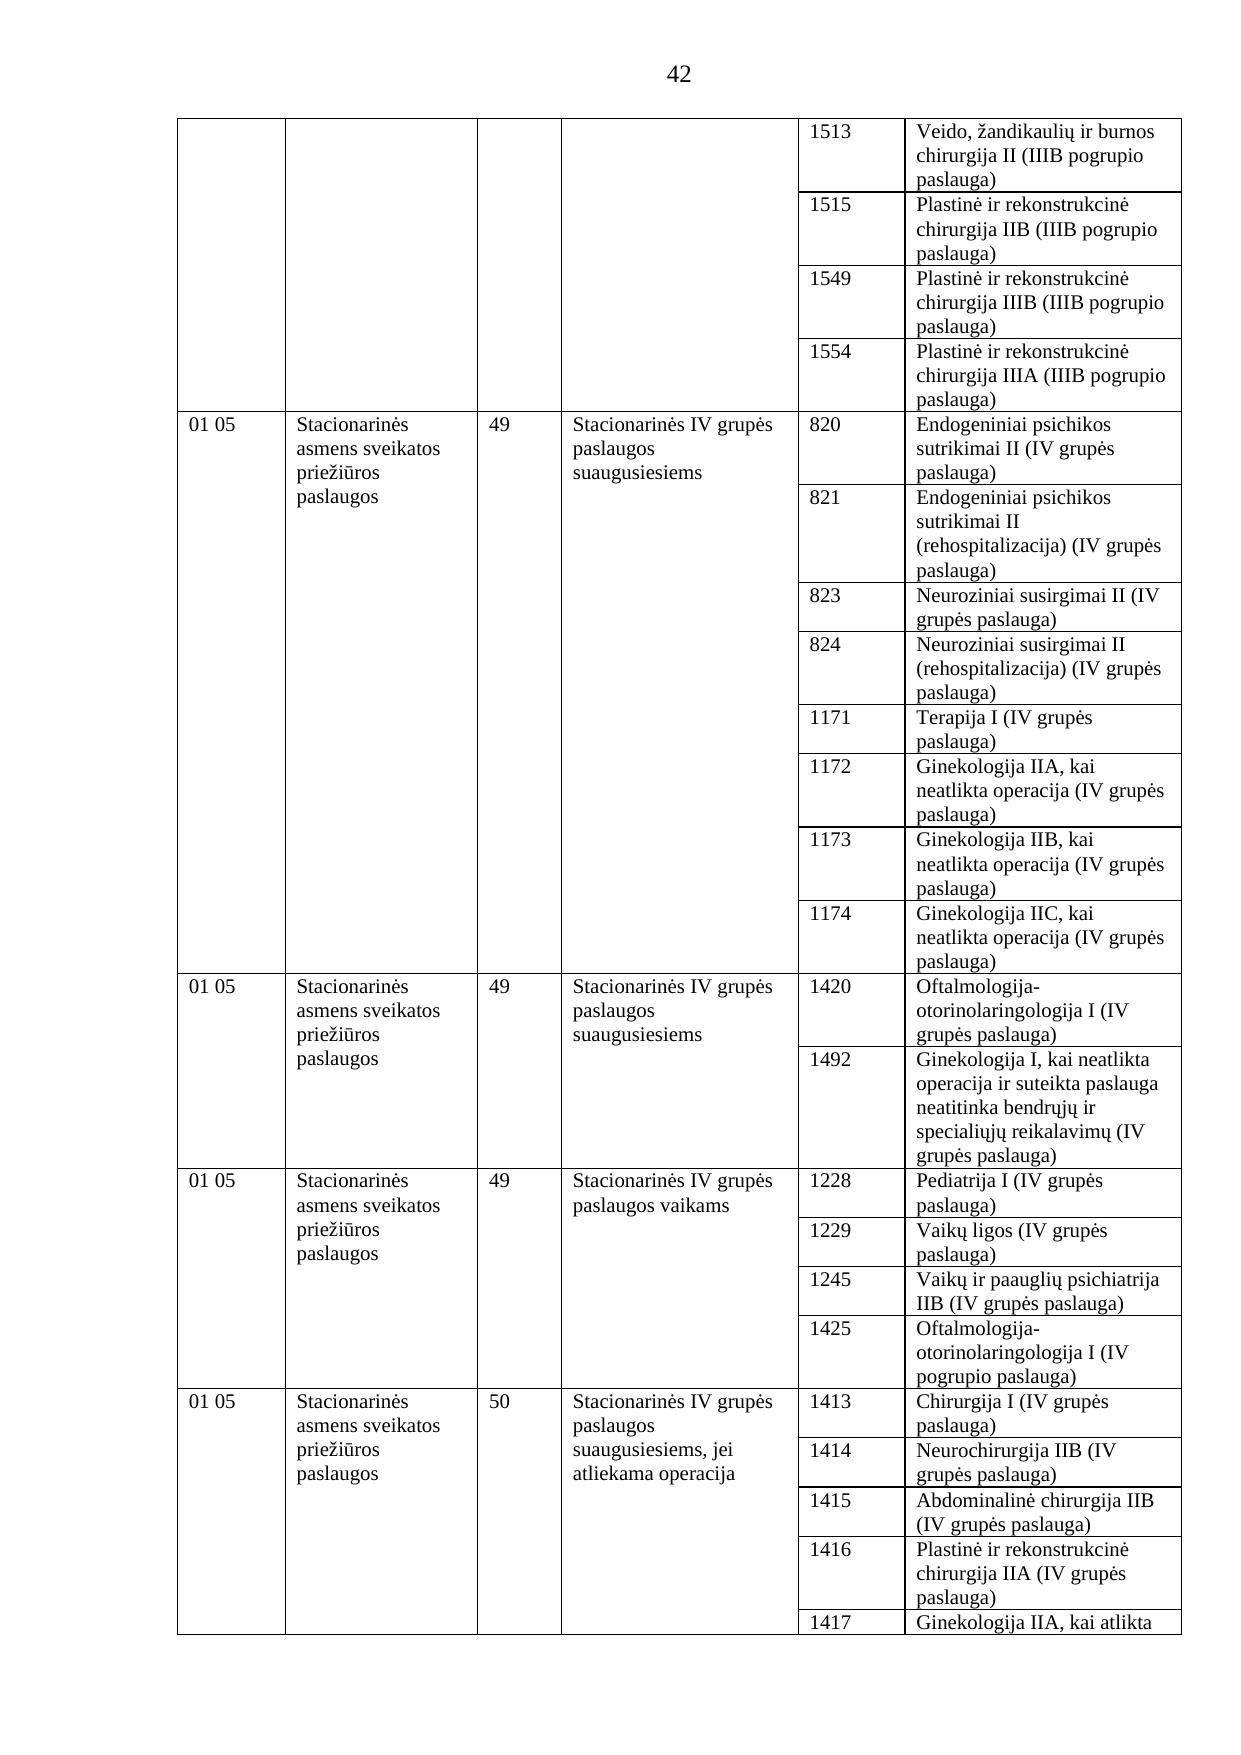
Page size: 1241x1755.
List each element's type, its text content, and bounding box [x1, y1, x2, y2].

table_cell Oftalmologija-otorinolaringologija I (IV grupės paslauga) [906, 974, 1181, 1046]
table_cell 1554 [799, 339, 904, 411]
table_cell Plastinė ir rekonstrukcinė chirurgija IIB (IIIB pogrupio paslauga) [906, 193, 1181, 264]
table_cell 49 [478, 1169, 561, 1388]
table_cell Pediatrija I (IV grupės paslauga) [906, 1169, 1181, 1217]
table_cell Endogeniniai psichikos sutrikimai II (IV grupės paslauga) [906, 412, 1181, 484]
table_cell Neurochirurgija IIB (IV grupės paslauga) [906, 1438, 1181, 1486]
table_cell [478, 119, 561, 411]
table_cell 821 [799, 485, 904, 582]
table_cell 50 [478, 1389, 561, 1634]
table_cell Plastinė ir rekonstrukcinė chirurgija IIA (IV grupės paslauga) [906, 1537, 1181, 1609]
table_cell Ginekologija IIC, kai neatlikta operacija (IV grupės paslauga) [906, 901, 1181, 973]
table_cell Chirurgija I (IV grupės paslauga) [906, 1389, 1181, 1437]
table_cell 1173 [799, 828, 904, 899]
table_cell 1172 [799, 754, 904, 826]
table_cell 1415 [799, 1488, 904, 1536]
table_cell 1417 [799, 1610, 904, 1634]
table_cell Neuroziniai susirgimai II (IV grupės paslauga) [906, 583, 1181, 631]
table_cell 823 [799, 583, 904, 631]
table_cell [286, 119, 477, 411]
table_cell 49 [478, 412, 561, 973]
table_cell [178, 119, 285, 411]
table_cell Ginekologija I, kai neatlikta operacija ir suteikta paslauga neatitinka bendrųjų ir specialiųjų reikalavimų (IV grupės paslauga) [906, 1047, 1181, 1167]
table_cell [562, 119, 798, 411]
table_cell Plastinė ir rekonstrukcinė chirurgija IIIB (IIIB pogrupio paslauga) [906, 266, 1181, 338]
table_cell Neuroziniai susirgimai II (rehospitalizacija) (IV grupės paslauga) [906, 632, 1181, 704]
table_cell Veido, žandikaulių ir burnos chirurgija II (IIIB pogrupio paslauga) [906, 119, 1181, 191]
table_cell Stacionarinės IV grupės paslaugos vaikams [562, 1169, 798, 1388]
table_cell 1425 [799, 1316, 904, 1388]
table_cell 01 05 [178, 974, 285, 1167]
table_cell Stacionarinės IV grupės paslaugos suaugusiesiems [562, 412, 798, 973]
table_cell Oftalmologija-otorinolaringologija I (IV pogrupio paslauga) [906, 1316, 1181, 1388]
table_cell 1420 [799, 974, 904, 1046]
table_cell Stacionarinės asmens sveikatos priežiūros paslaugos [286, 974, 477, 1167]
table_cell Vaikų ir paauglių psichiatrija IIB (IV grupės paslauga) [906, 1267, 1181, 1315]
table_cell 01 05 [178, 412, 285, 973]
table_cell Vaikų ligos (IV grupės paslauga) [906, 1218, 1181, 1266]
table_cell 49 [478, 974, 561, 1167]
table_cell Stacionarinės asmens sveikatos priežiūros paslaugos [286, 412, 477, 973]
table_cell Ginekologija IIB, kai neatlikta operacija (IV grupės paslauga) [906, 828, 1181, 899]
table_cell 01 05 [178, 1169, 285, 1388]
table_cell Endogeniniai psichikos sutrikimai II (rehospitalizacija) (IV grupės paslauga) [906, 485, 1181, 582]
table_cell Ginekologija IIA, kai atlikta [906, 1610, 1181, 1634]
table_cell Stacionarinės IV grupės paslaugos suaugusiesiems [562, 974, 798, 1167]
table_cell 1174 [799, 901, 904, 973]
table_cell 1515 [799, 193, 904, 264]
table_cell 1416 [799, 1537, 904, 1609]
table_cell 1414 [799, 1438, 904, 1486]
table_cell 820 [799, 412, 904, 484]
table_cell 1229 [799, 1218, 904, 1266]
table_cell Stacionarinės asmens sveikatos priežiūros paslaugos [286, 1169, 477, 1388]
table_cell Ginekologija IIA, kai neatlikta operacija (IV grupės paslauga) [906, 754, 1181, 826]
table_cell Terapija I (IV grupės paslauga) [906, 705, 1181, 753]
table_cell Stacionarinės IV grupės paslaugos suaugusiesiems, jei atliekama operacija [562, 1389, 798, 1634]
table_cell 1228 [799, 1169, 904, 1217]
table_cell 1413 [799, 1389, 904, 1437]
table_cell 1549 [799, 266, 904, 338]
table_cell 1513 [799, 119, 904, 191]
table_cell Abdominalinė chirurgija IIB (IV grupės paslauga) [906, 1488, 1181, 1536]
table_cell Stacionarinės asmens sveikatos priežiūros paslaugos [286, 1389, 477, 1634]
table_cell 824 [799, 632, 904, 704]
table_cell 01 05 [178, 1389, 285, 1634]
table_cell 1245 [799, 1267, 904, 1315]
table_cell 1171 [799, 705, 904, 753]
table_cell 1492 [799, 1047, 904, 1167]
table_cell Plastinė ir rekonstrukcinė chirurgija IIIA (IIIB pogrupio paslauga) [906, 339, 1181, 411]
